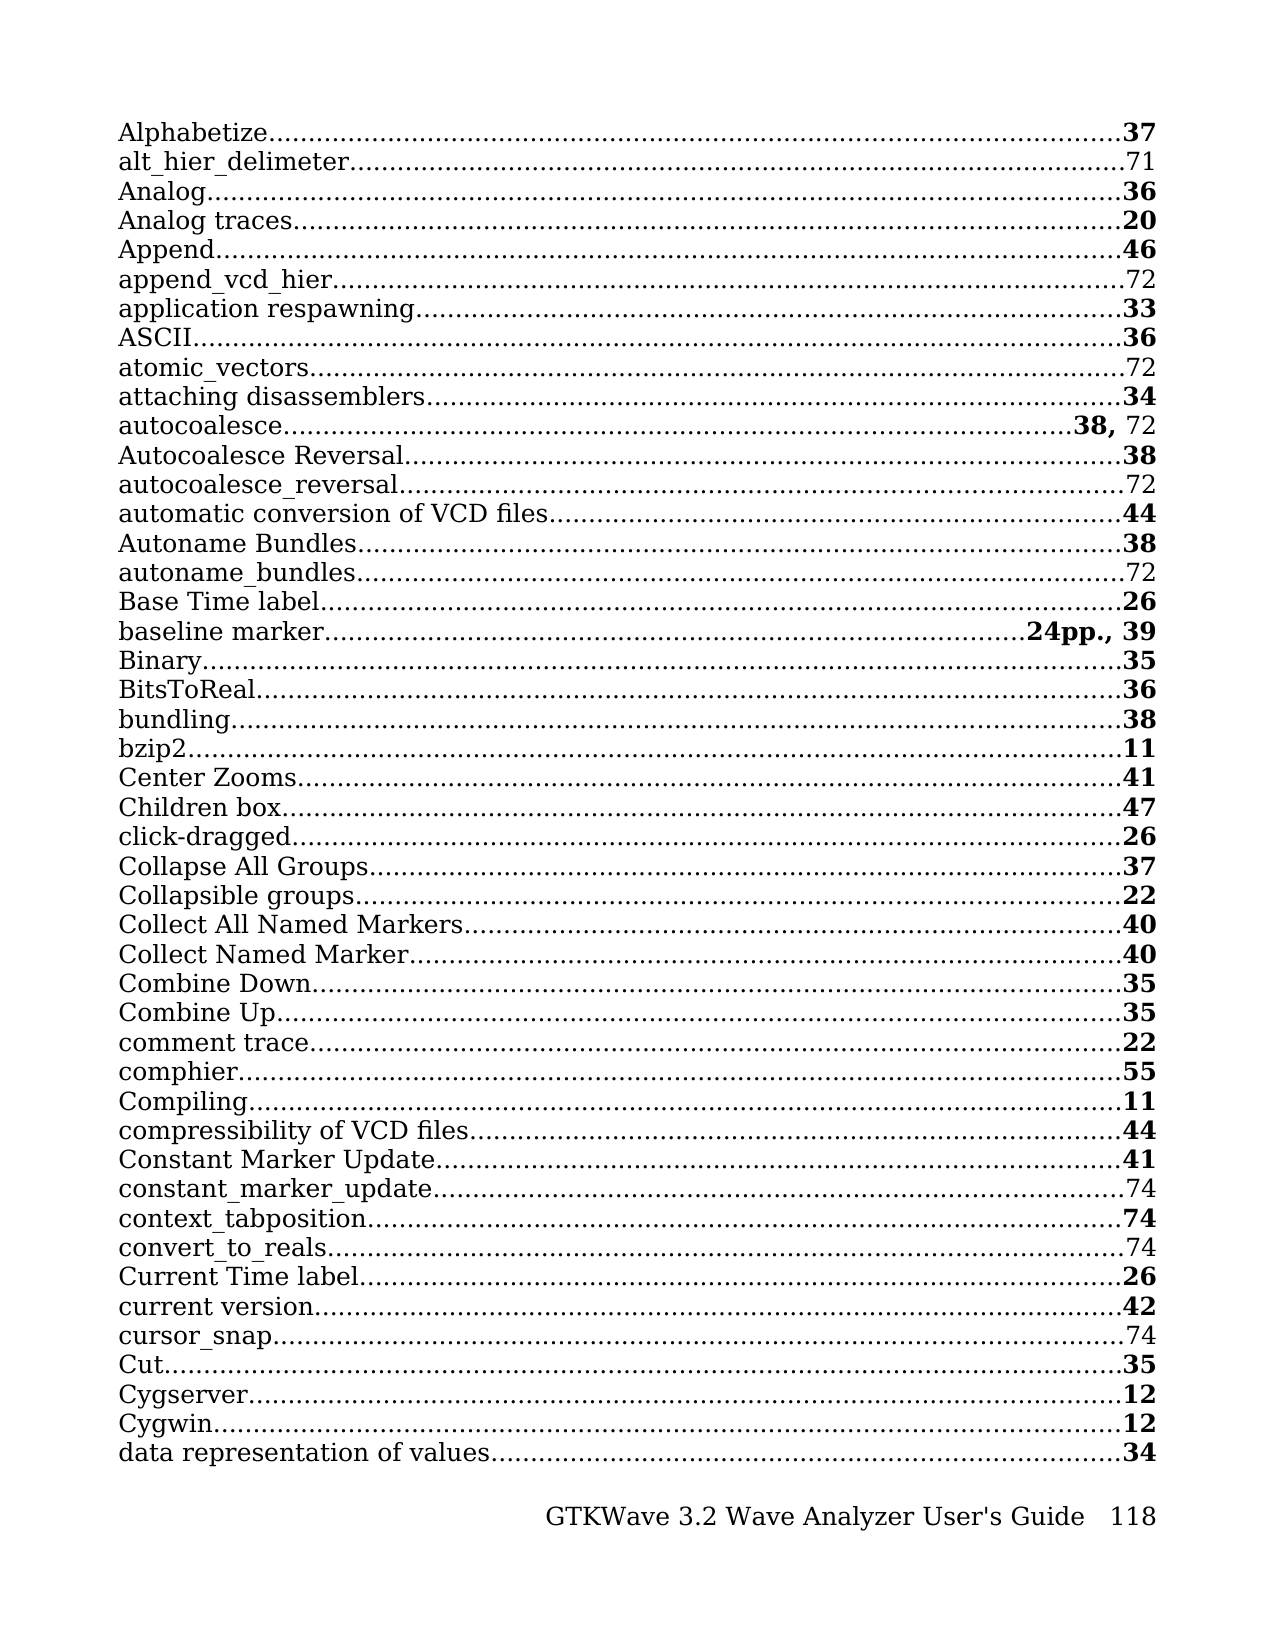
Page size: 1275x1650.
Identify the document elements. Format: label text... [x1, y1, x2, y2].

text ASCII 36 [118, 323, 1157, 353]
text bundling 38 [118, 704, 1157, 734]
text Cygserver 12 [118, 1379, 1157, 1409]
text Children box 47 [118, 793, 1157, 822]
text Append 46 [118, 235, 1157, 265]
text Collapsible groups 22 [118, 881, 1157, 910]
text Current Time label 26 [118, 1262, 1157, 1292]
text Binary 35 [118, 646, 1157, 675]
text cursor_snap 74 [118, 1321, 1157, 1350]
text click-dragged 26 [118, 822, 1157, 851]
text application respawning 33 [118, 294, 1157, 323]
text context_tabposition 74 [118, 1204, 1157, 1233]
text Collect Named Marker 40 [118, 939, 1157, 969]
text autocoalesce_reversal 72 [118, 470, 1157, 499]
text automatic conversion of VCD files 44 [118, 499, 1157, 528]
text attaching disassemblers 34 [118, 382, 1157, 411]
text baseline marker 24pp., 39 [118, 616, 1157, 646]
text constant_marker_update 74 [118, 1174, 1157, 1204]
text Cygwin 12 [118, 1409, 1157, 1438]
text BitsToReal 36 [118, 675, 1157, 704]
text Autocoalesce Reversal 38 [118, 441, 1157, 470]
text Center Zooms 41 [118, 763, 1157, 793]
text comment trace 22 [118, 1028, 1157, 1057]
text current version 42 [118, 1292, 1157, 1321]
text Combine Up 35 [118, 998, 1157, 1028]
text Analog 36 [118, 177, 1157, 206]
text Cut 35 [118, 1350, 1157, 1379]
text autocoalesce 38, 72 [118, 411, 1157, 441]
text Autoname Bundles 38 [118, 528, 1157, 558]
text Combine Down 35 [118, 969, 1157, 998]
text data representation of values 34 [118, 1438, 1157, 1468]
text Collapse All Groups 37 [118, 851, 1157, 881]
text Constant Marker Update 41 [118, 1145, 1157, 1174]
text append_vcd_hier 72 [118, 265, 1157, 294]
text Alphabetize 37 [118, 118, 1157, 147]
text Base Time label 26 [118, 587, 1157, 616]
text atomic_vectors 72 [118, 353, 1157, 382]
text Collect All Named Markers 40 [118, 910, 1157, 939]
text bzip2 11 [118, 734, 1157, 763]
text Analog traces 20 [118, 206, 1157, 235]
text compressibility of VCD files 44 [118, 1116, 1157, 1145]
text comphier 55 [118, 1057, 1157, 1086]
text alt_hier_delimeter 71 [118, 147, 1157, 177]
text autoname_bundles 72 [118, 558, 1157, 587]
text convert_to_reals 74 [118, 1233, 1157, 1262]
text Compiling 11 [118, 1086, 1157, 1116]
